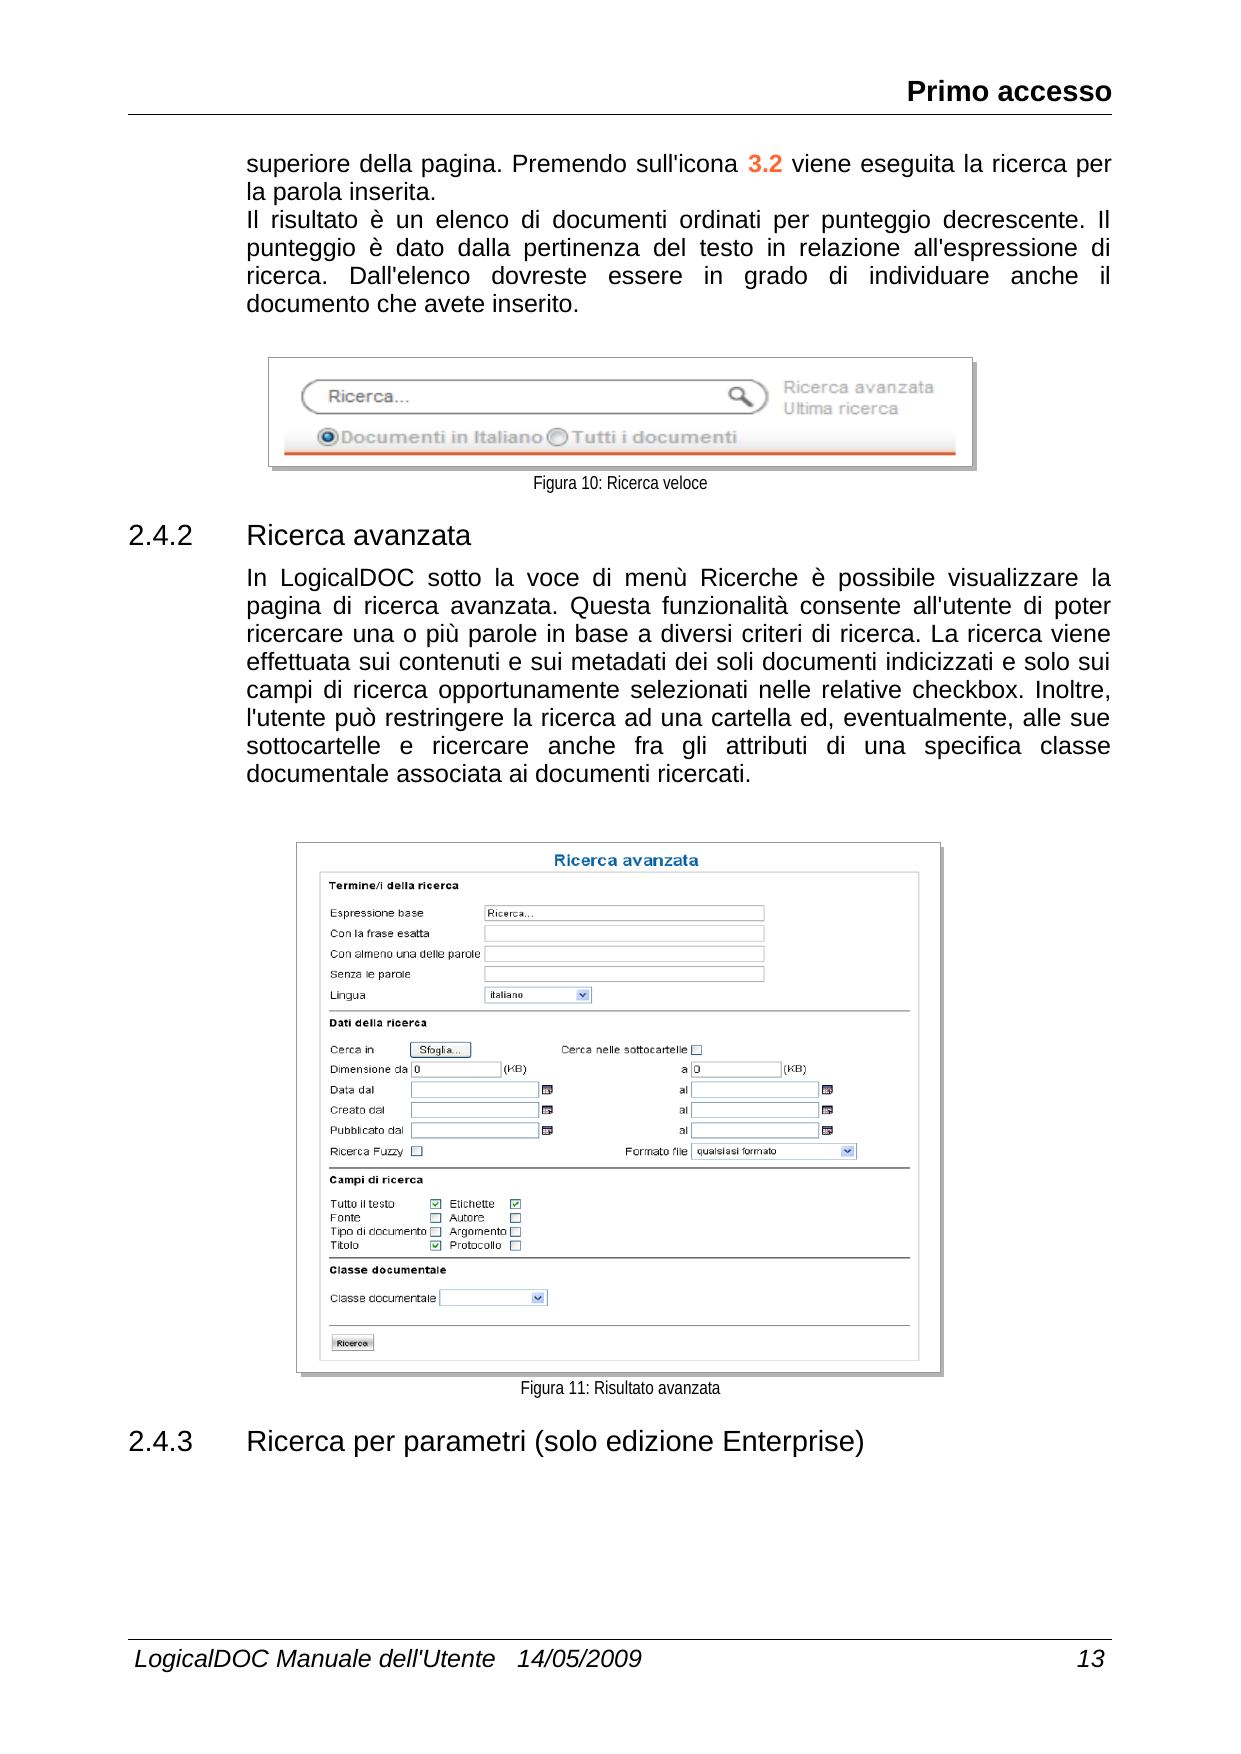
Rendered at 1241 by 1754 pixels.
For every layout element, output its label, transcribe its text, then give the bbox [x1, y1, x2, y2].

text Figura 10: Ricerca veloce [268, 467, 973, 493]
text Il risultato è un elenco di documenti ordinati per punteggio decrescente. Il punteggio è dato dalla pertinenza del testo in relazione all'espressione di ricerca. Dall'elenco dovreste essere in grado di individuare anche il documento che avete inserito. [246, 206, 1112, 317]
subtitle Ricerca per parametri (solo edizione Enterprise) [128, 812, 1112, 1457]
text Figura 11: Risultato avanzata [294, 849, 947, 1399]
picture [284, 366, 956, 457]
text superiore della pagina. Premendo sull'icona 3.2 viene eseguita la ricerca per la parola inserita. [246, 150, 1112, 206]
text In LogicalDOC sotto la voce di menù Ricerche è possibile visualizzare la pagina di ricerca avanzata. Questa funzionalità consente all'utente di poter ricercare una o più parole in base a diversi criteri di ricerca. La ricerca viene effettuata sui contenuti e sui metadati dei soli documenti indicizzati e solo sui campi di ricerca opportunamente selezionati nelle relative checkbox. Inoltre, l'utente può restringere la ricerca ad una cartella ed, eventualmente, alle sue sottocartelle e ricercare anche fra gli attributi di una specifica classe documentale associata ai documenti ricercati. [246, 564, 1112, 788]
subtitle Ricerca avanzata [128, 342, 1112, 552]
